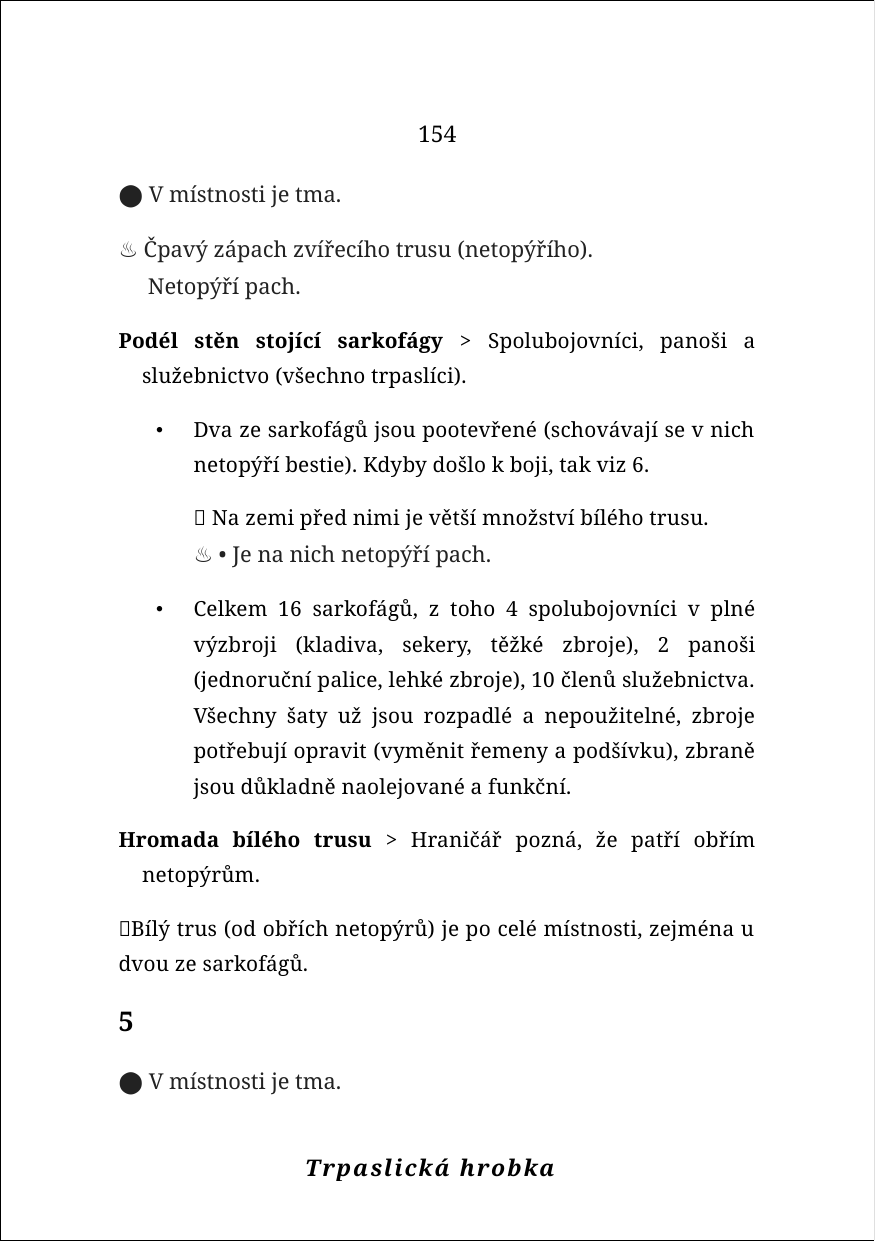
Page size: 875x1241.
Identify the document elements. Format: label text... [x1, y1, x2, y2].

text ⬤ V místnosti je tma. [118, 1066, 756, 1096]
text ♨ Čpavý zápach zvířecího trusu (netopýřího). Netopýří pach. [118, 234, 756, 301]
text 👣Bílý trus (od obřích netopýrů) je po celé místnosti, zejména u dvou ze sarkofágů. [118, 914, 756, 978]
list Celkem 16 sarkofágů, z toho 4 spolubojovníci v plné výzbroji (kladiva, sekery, těžké zbroje), 2 panoši (jednoruční palice, lehké zbroje), 10 členů služebnictva. Všechny šaty už jsou rozpadlé a nepoužitelné, zbroje potřebují opravit (vyměnit řemeny a podšívku), zbraně jsou důkladně naolejované a funkční. [156, 594, 756, 800]
text 5 [118, 1002, 756, 1039]
text Podél stěn stojící sarkofágy > Spolubojovníci, panoši a služebnictvo (všechno trpaslíci). [118, 326, 756, 390]
list 👣 Na zemi před nimi je větší množství bílého trusu. ♨ • Je na nich netopýří pach. [156, 503, 756, 569]
list Dva ze sarkofágů jsou pootevřené (schovávají se v nich netopýří bestie). Kdyby došlo k boji, tak viz 6. [156, 415, 756, 479]
text ⬤ V místnosti je tma. [118, 179, 756, 209]
text Hromada bílého trusu > Hraničář pozná, že patří obřím netopýrům. [118, 825, 756, 889]
